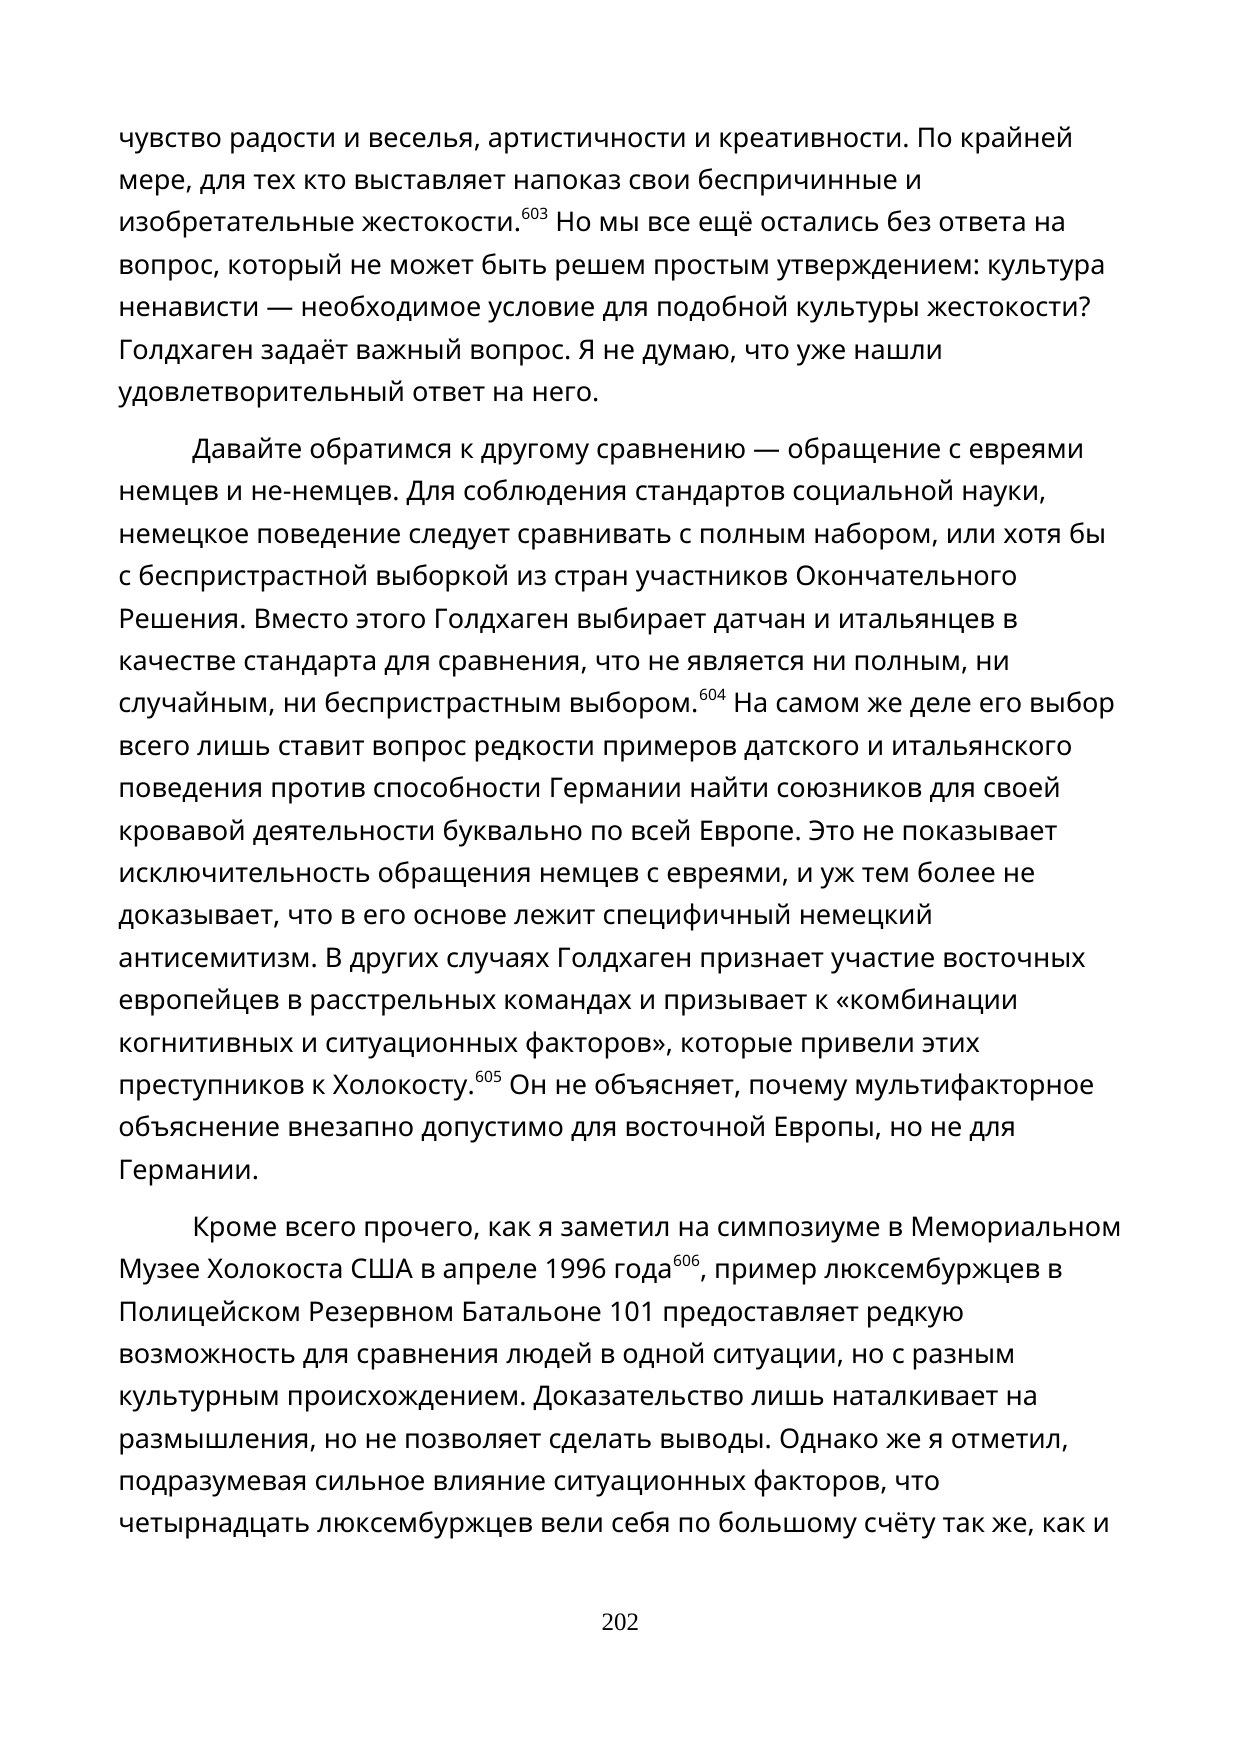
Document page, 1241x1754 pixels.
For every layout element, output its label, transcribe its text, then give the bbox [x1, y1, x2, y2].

text чувство радости и веселья, артистичности и креативности. По крайней мере, для тех кто выставляет напоказ свои беспричинные и изобретательные жестокости. Но мы все ещё остались без ответа на вопрос, который не может быть решем простым утверждением: культура ненависти — необходимое условие для подобной культуры жестокости? Голдхаген задаёт важный вопрос. Я не думаю, что уже нашли удовлетворительный ответ на него. [118, 118, 1122, 409]
text Давайте обратимся к другому сравнению — обращение с евреями немцев и не-немцев. Для соблюдения стандартов социальной науки, немецкое поведение следует сравнивать с полным набором, или хотя бы с беспристрастной выборкой из стран участников Окончательного Решения. Вместо этого Голдхаген выбирает датчан и итальянцев в качестве стандарта для сравнения, что не является ни полным, ни случайным, ни беспристрастным выбором. На самом же деле его выбор всего лишь ставит вопрос редкости примеров датского и итальянского поведения против способности Германии найти союзников для своей кровавой деятельности буквально по всей Европе. Это не показывает исключительность обращения немцев с евреями, и уж тем более не доказывает, что в его основе лежит специфичный немецкий антисемитизм. В других случаях Голдхаген признает участие восточных европейцев в расстрельных командах и призывает к «комбинации когнитивных и ситуационных факторов», которые привели этих преступников к Холокосту. Он не объясняет, почему мультифакторное объяснение внезапно допустимо для восточной Европы, но не для Германии. [118, 429, 1122, 1187]
text Кроме всего прочего, как я заметил на симпозиуме в Мемориальном Музее Холокоста США в апреле 1996 года, пример люксембуржцев в Полицейском Резервном Батальоне 101 предоставляет редкую возможность для сравнения людей в одной ситуации, но с разным культурным происхождением. Доказательство лишь наталкивает на размышления, но не позволяет сделать выводы. Однако же я отметил, подразумевая сильное влияние ситуационных факторов, что четырнадцать люксембуржцев вели себя по большому счёту так же, как и [118, 1207, 1122, 1541]
